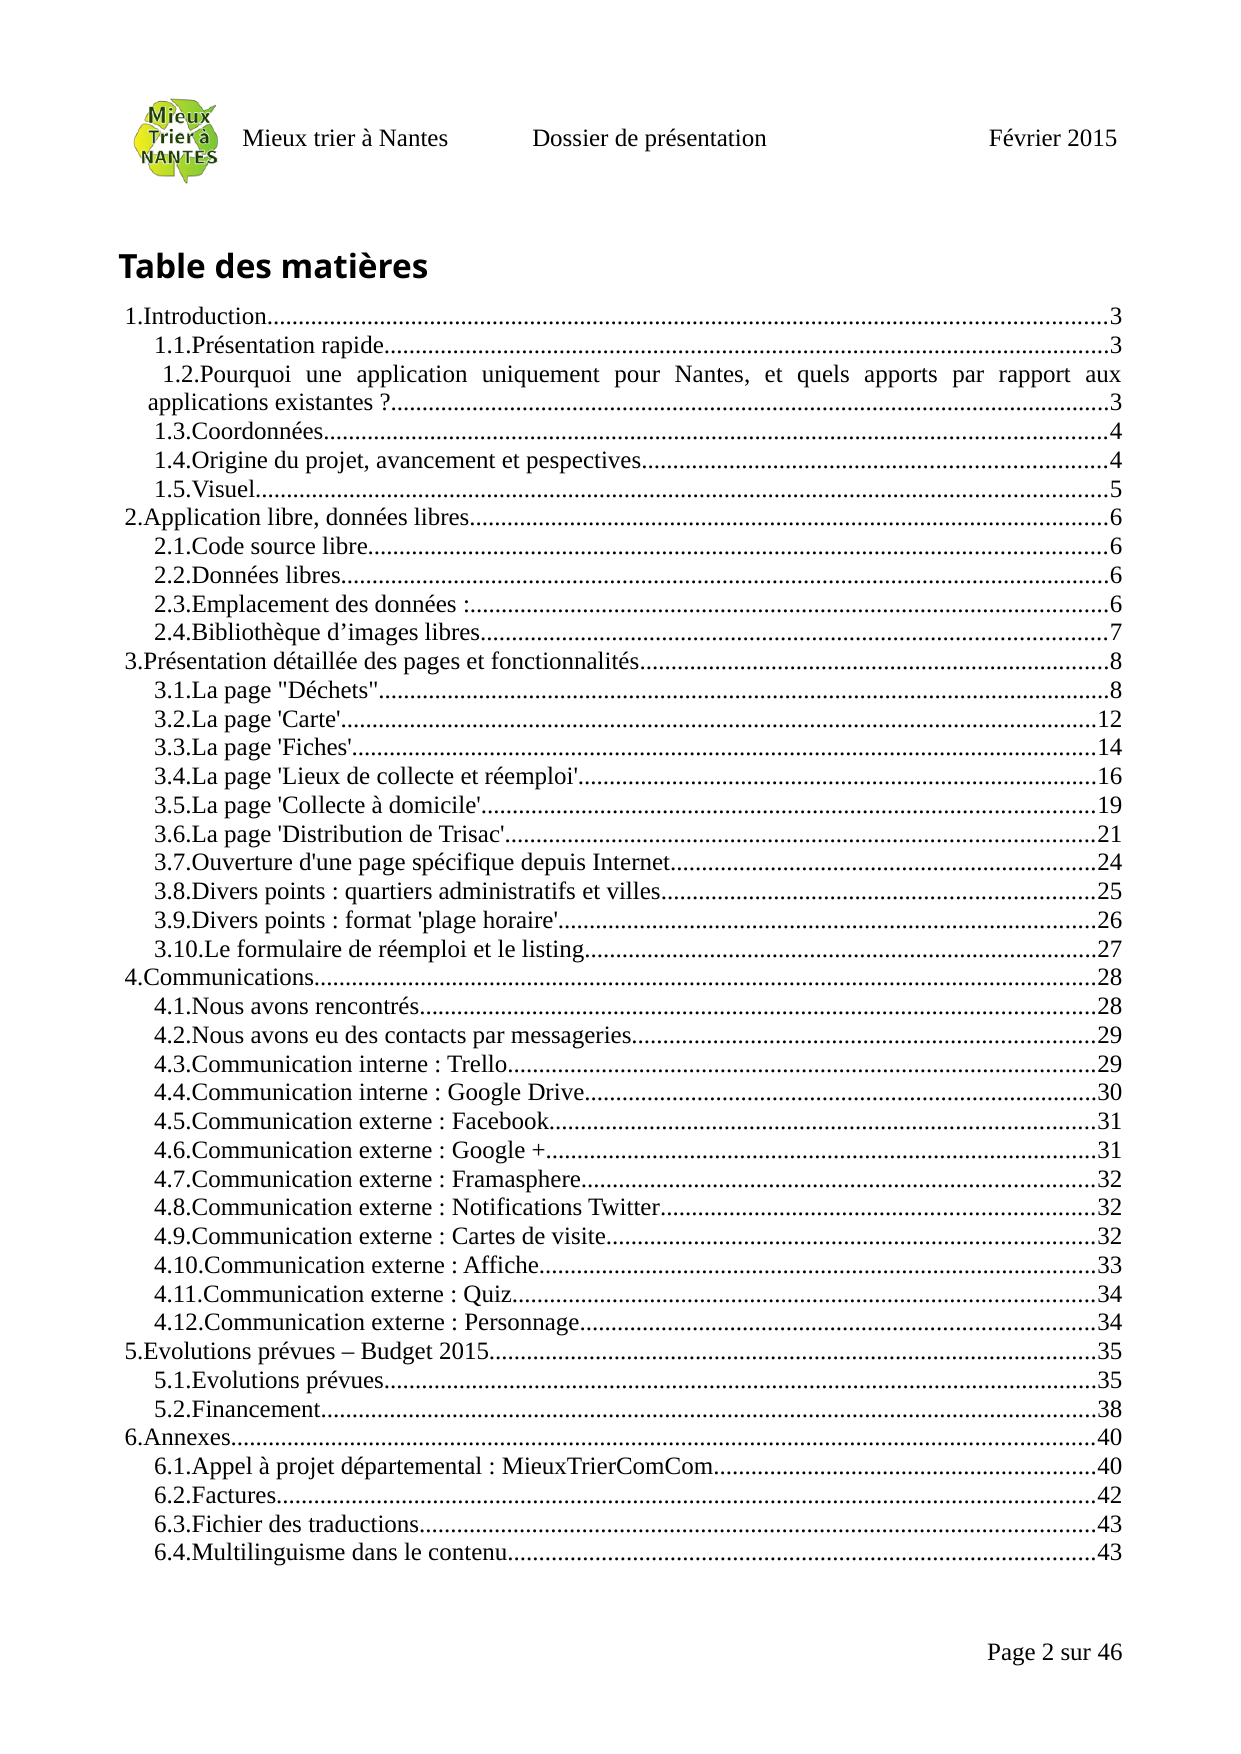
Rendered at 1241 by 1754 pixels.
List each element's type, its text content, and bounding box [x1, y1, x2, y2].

text 4.4.Communication interne : Google Drive 30 [148, 1077, 1122, 1106]
text 6.2.Factures 42 [148, 1480, 1122, 1509]
text 4.8.Communication externe : Notifications Twitter 32 [148, 1192, 1122, 1221]
text 1.4.Origine du projet, avancement et pespectives 4 [148, 445, 1122, 474]
text 2.Application libre, données libres 6 [118, 502, 1122, 531]
text 5.2.Financement 38 [148, 1394, 1122, 1422]
text 3.1.La page "Déchets" 8 [148, 675, 1122, 704]
text 4.11.Communication externe : Quiz 34 [148, 1279, 1122, 1307]
text 3.Présentation détaillée des pages et fonctionnalités 8 [118, 646, 1122, 675]
text 3.3.La page 'Fiches' 14 [148, 732, 1122, 761]
text 4.9.Communication externe : Cartes de visite 32 [148, 1221, 1122, 1250]
text 3.7.Ouverture d'une page spécifique depuis Internet 24 [148, 847, 1122, 876]
text 1.3.Coordonnées 4 [148, 416, 1122, 445]
text 5.1.Evolutions prévues 35 [148, 1365, 1122, 1394]
text 1.1.Présentation rapide 3 [148, 330, 1122, 359]
text 4.1.Nous avons rencontrés... 28 [148, 991, 1122, 1020]
text 2.4.Bibliothèque d’images libres 7 [148, 617, 1122, 646]
text 3.4.La page 'Lieux de collecte et réemploi' 16 [148, 761, 1122, 790]
text 3.2.La page 'Carte' 12 [148, 704, 1122, 732]
text 4.6.Communication externe : Google + 31 [148, 1135, 1122, 1164]
text 4.2.Nous avons eu des contacts par messageries 29 [148, 1020, 1122, 1049]
picture [131, 95, 221, 185]
text 6.Annexes 40 [118, 1422, 1122, 1451]
text 4.Communications 28 [118, 962, 1122, 991]
text 2.2.Données libres 6 [148, 560, 1122, 589]
text 4.7.Communication externe : Framasphere 32 [148, 1164, 1122, 1192]
text 4.12.Communication externe : Personnage 34 [148, 1307, 1122, 1336]
text 1.Introduction 3 [118, 301, 1122, 330]
text 3.8.Divers points : quartiers administratifs et villes 25 [148, 876, 1122, 905]
subtitle Table des matières [118, 243, 1122, 289]
text 3.5.La page 'Collecte à domicile' 19 [148, 790, 1122, 819]
text 2.1.Code source libre 6 [148, 531, 1122, 560]
text 2.3.Emplacement des données : 6 [148, 589, 1122, 617]
text 4.5.Communication externe : Facebook 31 [148, 1106, 1122, 1135]
text 1.2.Pourquoi une application uniquement pour Nantes, et quels apports par rapport aux applications existantes ? 3 [148, 359, 1122, 416]
text 6.3.Fichier des traductions 43 [148, 1509, 1122, 1537]
text 5.Evolutions prévues – Budget 2015 35 [118, 1336, 1122, 1365]
text 4.3.Communication interne : Trello 29 [148, 1049, 1122, 1077]
text 6.1.Appel à projet départemental : MieuxTrierComCom 40 [148, 1451, 1122, 1480]
text 3.6.La page 'Distribution de Trisac' 21 [148, 819, 1122, 847]
text 3.9.Divers points : format 'plage horaire' 26 [148, 905, 1122, 934]
text 4.10.Communication externe : Affiche 33 [148, 1250, 1122, 1279]
text 3.10.Le formulaire de réemploi et le listing 27 [148, 934, 1122, 962]
text 1.5.Visuel 5 [148, 474, 1122, 502]
text 6.4.Multilinguisme dans le contenu 43 [148, 1537, 1122, 1566]
